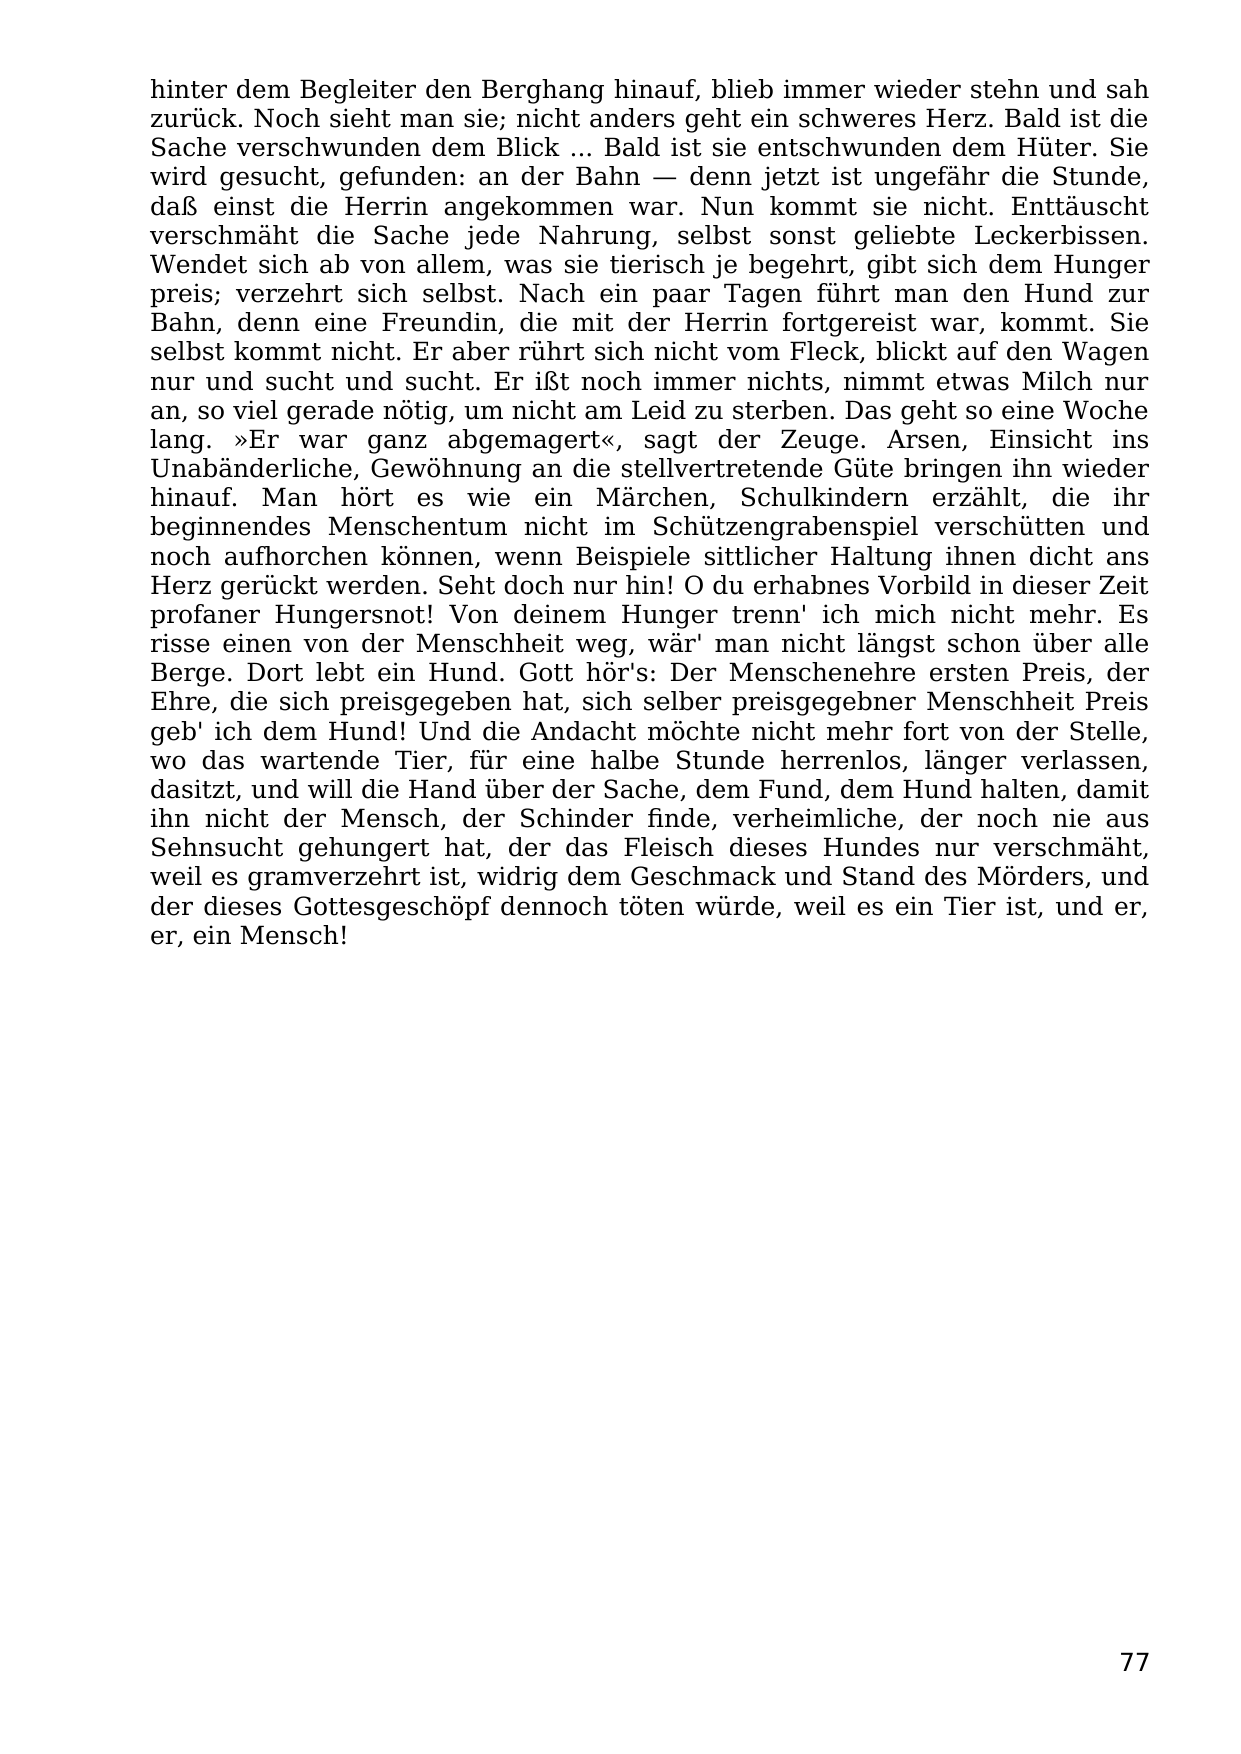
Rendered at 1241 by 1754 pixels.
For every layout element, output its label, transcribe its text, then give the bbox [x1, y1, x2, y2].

text hinter dem Begleiter den Berghang hinauf, blieb immer wieder stehn und sah zurück. Noch sieht man sie; nicht anders geht ein schweres Herz. Bald ist die Sache verschwunden dem Blick ... Bald ist sie entschwunden dem Hüter. Sie wird gesucht, gefunden: an der Bahn — denn jetzt ist ungefähr die Stunde, daß einst die Herrin angekommen war. Nun kommt sie nicht. Enttäuscht verschmäht die Sache jede Nahrung, selbst sonst geliebte Leckerbissen. Wendet sich ab von allem, was sie tierisch je begehrt, gibt sich dem Hunger preis; verzehrt sich selbst. Nach ein paar Tagen führt man den Hund zur Bahn, denn eine Freundin, die mit der Herrin fortgereist war, kommt. Sie selbst kommt nicht. Er aber rührt sich nicht vom Fleck, blickt auf den Wagen nur und sucht und sucht. Er ißt noch immer nichts, nimmt etwas Milch nur an, so viel gerade nötig, um nicht am Leid zu sterben. Das geht so eine Woche lang. »Er war ganz abgemagert«, sagt der Zeuge. Arsen, Einsicht ins Unabänderliche, Gewöhnung an die stellvertretende Güte bringen ihn wieder hinauf. Man hört es wie ein Märchen, Schulkindern erzählt, die ihr beginnendes Menschentum nicht im Schützengrabenspiel verschütten und noch aufhorchen können, wenn Beispiele sittlicher Haltung ihnen dicht ans Herz gerückt werden. Seht doch nur hin! O du erhabnes Vorbild in dieser Zeit profaner Hungersnot! Von deinem Hunger trenn' ich mich nicht mehr. Es risse einen von der Menschheit weg, wär' man nicht längst schon über alle Berge. Dort lebt ein Hund. Gott hör's: Der Menschenehre ersten Preis, der Ehre, die sich preisgegeben hat, sich selber preisgegebner Menschheit Preis geb' ich dem Hund! Und die Andacht möchte nicht mehr fort von der Stelle, wo das wartende Tier, für eine halbe Stunde herrenlos, länger verlassen, dasitzt, und will die Hand über der Sache, dem Fund, dem Hund halten, damit ihn nicht der Mensch, der Schinder finde, verheimliche, der noch nie aus Sehnsucht gehungert hat, der das Fleisch dieses Hundes nur verschmäht, weil es gramverzehrt ist, widrig dem Geschmack und Stand des Mörders, und der dieses Gottesgeschöpf dennoch töten würde, weil es ein Tier ist, und er, er, ein Mensch! [150, 75, 1151, 950]
